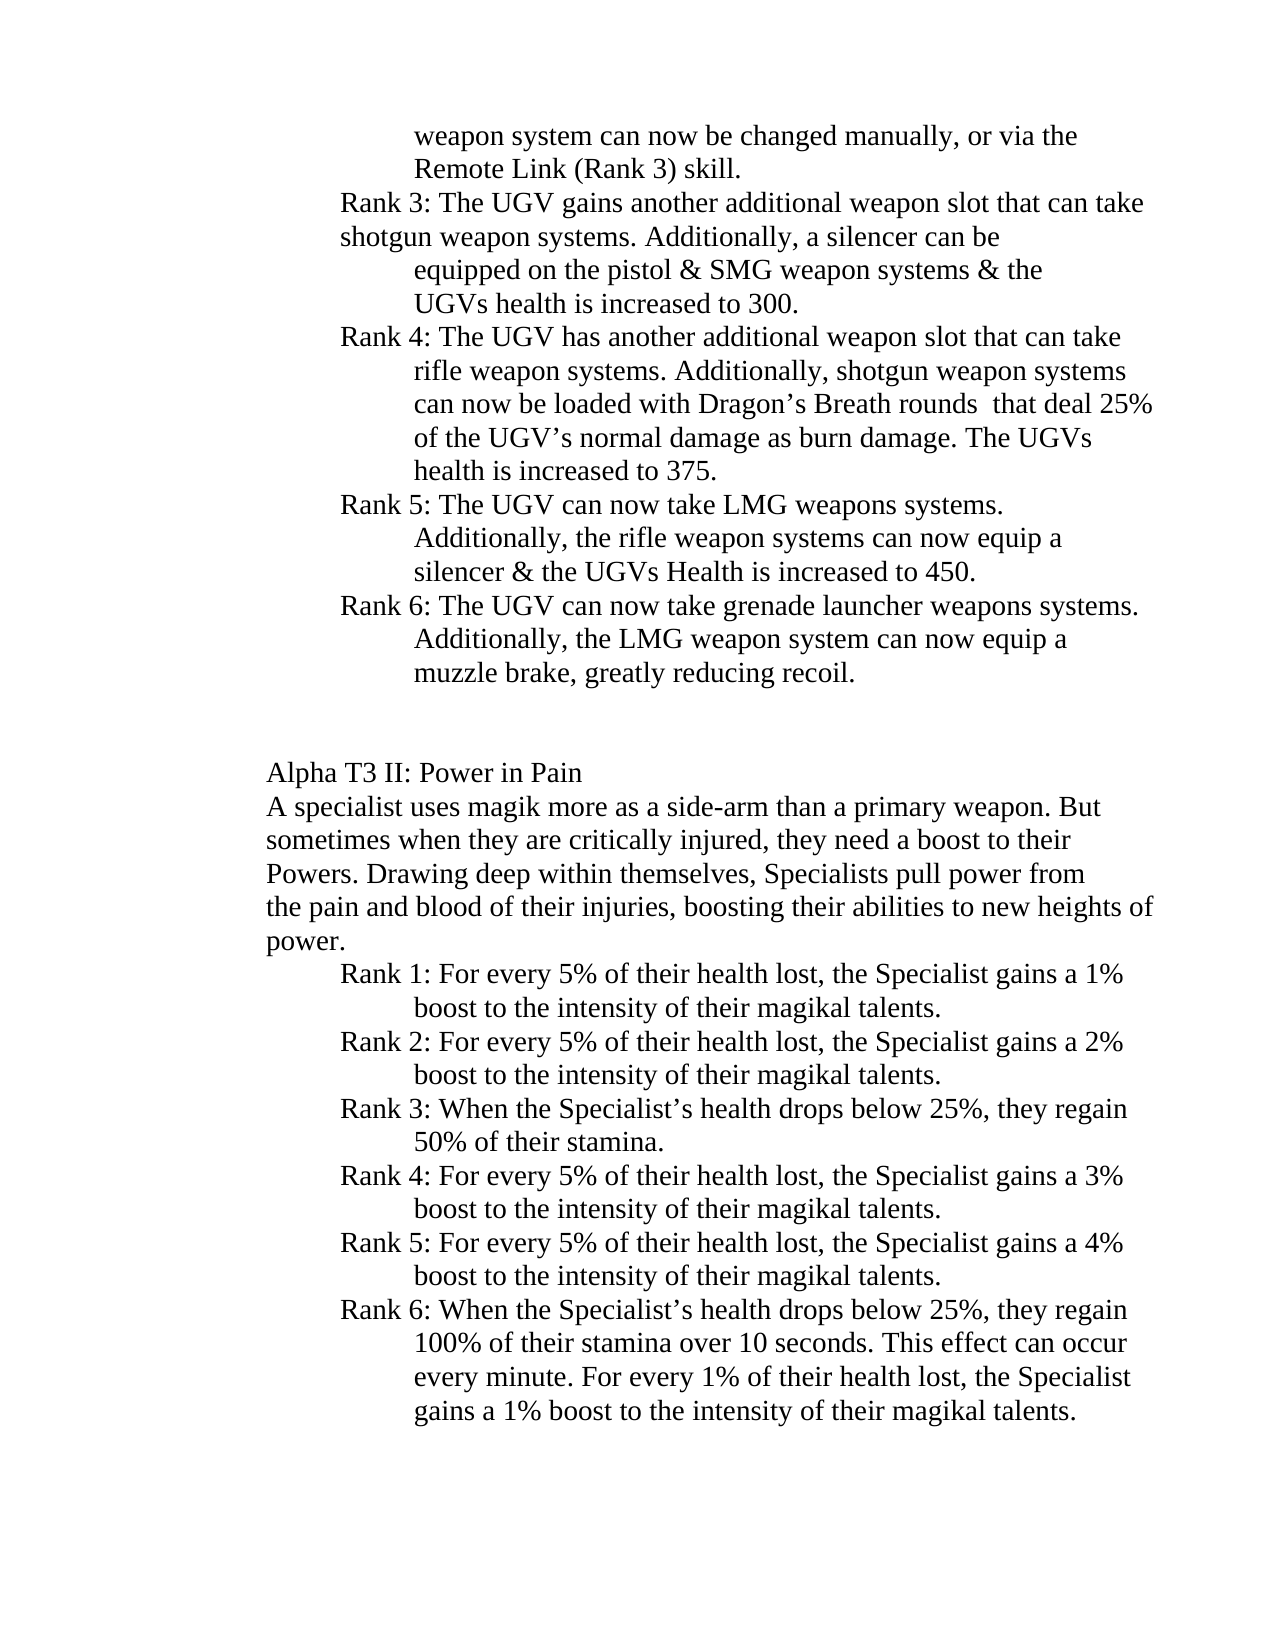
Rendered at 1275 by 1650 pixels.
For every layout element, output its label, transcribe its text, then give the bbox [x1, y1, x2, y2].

text weapon system can now be changed manually, or via the Remote Link (Rank 3) skill. [118, 118, 1157, 185]
text Rank 4: The UGV has another additional weapon slot that can take rifle weapon systems. Additionally, shotgun weapon systems can now be loaded with Dragon’s Breath rounds that deal 25% of the UGV’s normal damage as burn damage. The UGVs health is increased to 375. [118, 319, 1157, 487]
text Alpha T3 II: Power in Pain [118, 755, 1157, 789]
text Rank 6: When the Specialist’s health drops below 25%, they regain 100% of their stamina over 10 seconds. This effect can occur every minute. For every 1% of their health lost, the Specialist gains a 1% boost to the intensity of their magikal talents. [118, 1292, 1157, 1426]
text Rank 3: When the Specialist’s health drops below 25%, they regain 50% of their stamina. [118, 1091, 1157, 1158]
text Rank 3: The UGV gains another additional weapon slot that can take shotgun weapon systems. Additionally, a silencer can be equipped on the pistol & SMG weapon systems & the UGVs health is increased to 300. [118, 185, 1157, 319]
text Rank 4: For every 5% of their health lost, the Specialist gains a 3% boost to the intensity of their magikal talents. [118, 1158, 1157, 1225]
text Rank 5: For every 5% of their health lost, the Specialist gains a 4% boost to the intensity of their magikal talents. [118, 1225, 1157, 1292]
text Rank 5: The UGV can now take LMG weapons systems. Additionally, the rifle weapon systems can now equip a silencer & the UGVs Health is increased to 450. [118, 487, 1157, 588]
text Rank 6: The UGV can now take grenade launcher weapons systems. Additionally, the LMG weapon system can now equip a muzzle brake, greatly reducing recoil. [118, 588, 1157, 688]
text Rank 2: For every 5% of their health lost, the Specialist gains a 2% boost to the intensity of their magikal talents. [118, 1024, 1157, 1091]
text A specialist uses magik more as a side-arm than a primary weapon. But sometimes when they are critically injured, they need a boost to their Powers. Drawing deep within themselves, Specialists pull power from the pain and blood of their injuries, boosting their abilities to new heights of power. [118, 789, 1157, 957]
text Rank 1: For every 5% of their health lost, the Specialist gains a 1% boost to the intensity of their magikal talents. [118, 957, 1157, 1024]
